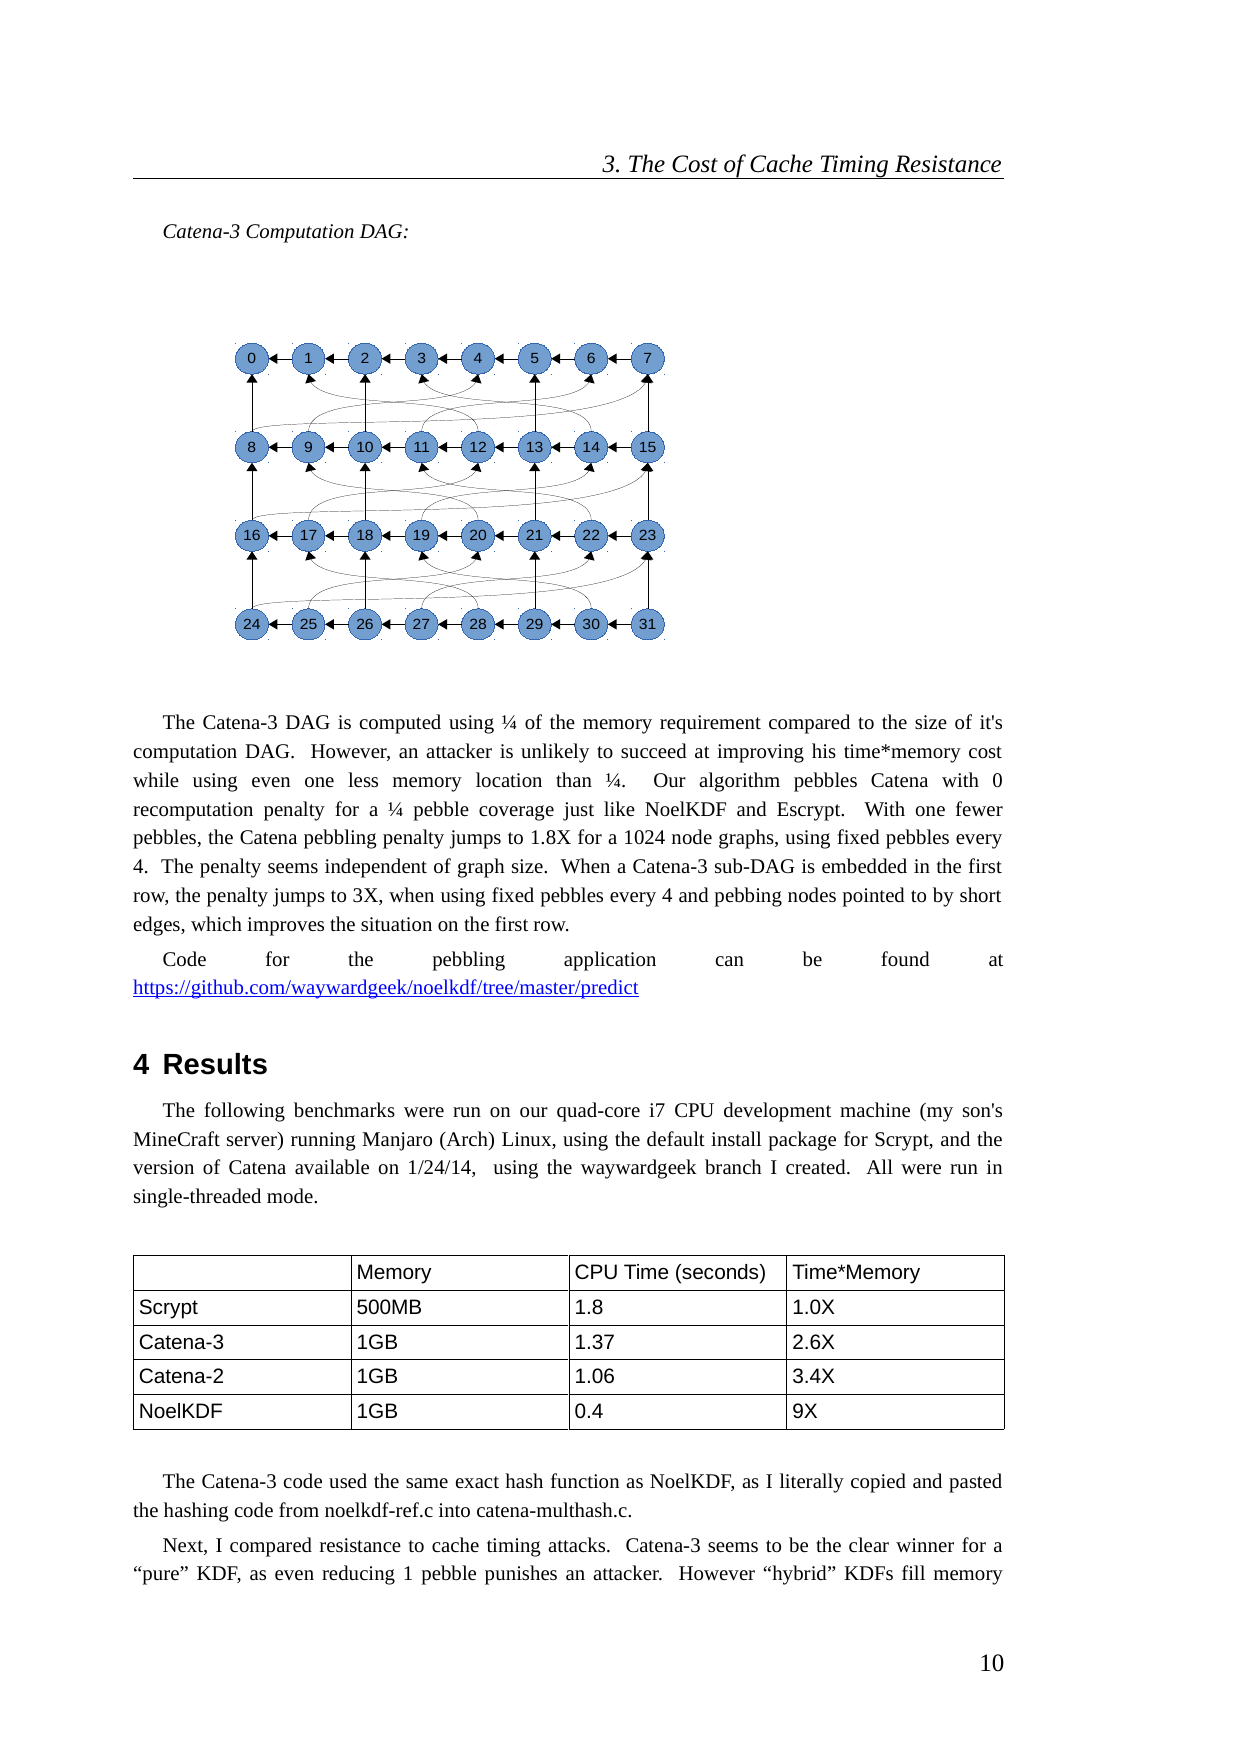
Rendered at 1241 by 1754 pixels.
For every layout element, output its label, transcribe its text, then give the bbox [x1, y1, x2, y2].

table_cell Scrypt [134, 1291, 351, 1325]
table_cell Catena-2 [134, 1360, 351, 1394]
table_cell 3.4X [787, 1360, 1004, 1394]
text Catena-3 Computation DAG: [162, 220, 782, 243]
table_header Memory [352, 1256, 568, 1290]
table_cell 1.0X [787, 1291, 1004, 1325]
text Code for the pebbling application can be found at https://github.com/waywardgeek/noelkdf/tree/master/predict [133, 947, 1004, 999]
text The Catena-3 code used the same exact hash function as NoelKDF, as I literally copied and pasted the hashing code from noelkdf-ref.c into catena-multhash.c. [133, 1470, 1004, 1522]
table_cell 1GB [352, 1360, 568, 1394]
table_cell 1GB [352, 1395, 568, 1429]
table_cell 1.37 [570, 1326, 786, 1359]
table_cell NoelKDF [134, 1395, 351, 1429]
text The Catena-3 DAG is computed using ¼ of the memory requirement compared to the size of it's computation DAG. However, an attacker is unlikely to succeed at improving his time*memory cost while using even one less memory location than ¼. Our algorithm pebbles Catena with 0 recomputation penalty for a ¼ pebble coverage just like NoelKDF and Escrypt. With one fewer pebbles, the Catena pebbling penalty jumps to 1.8X for a 1024 node graphs, using fixed pebbles every 4. The penalty seems independent of graph size. When a Catena-3 sub-DAG is embedded in the first row, the penalty jumps to 3X, when using fixed pebbles every 4 and pebbing nodes pointed to by short edges, which improves the situation on the first row. [133, 711, 1004, 936]
table_header [134, 1256, 351, 1290]
table_cell Catena-3 [134, 1326, 351, 1359]
table_cell 9X [787, 1395, 1004, 1429]
table_header Time*Memory [787, 1256, 1004, 1290]
subtitle Results [133, 1048, 1004, 1080]
text Next, I compared resistance to cache timing attacks. Catena-3 seems to be the clear winner for a “pure” KDF, as even reducing 1 pebble punishes an attacker. However “hybrid” KDFs fill memory [133, 1533, 1004, 1585]
table_cell 2.6X [787, 1326, 1004, 1359]
table_cell 1.06 [570, 1360, 786, 1394]
text The following benchmarks were run on our quad-core i7 CPU development machine (my son's MineCraft server) running Manjaro (Arch) Linux, using the default install package for Scrypt, and the version of Catena available on 1/24/14, using the waywardgeek branch I created. All were run in single-threaded mode. [133, 1099, 1004, 1208]
table_header CPU Time (seconds) [570, 1256, 786, 1290]
table_cell 1GB [352, 1326, 568, 1359]
table_cell 1.8 [570, 1291, 786, 1325]
table_cell 0.4 [570, 1395, 786, 1429]
table_cell 500MB [352, 1291, 568, 1325]
